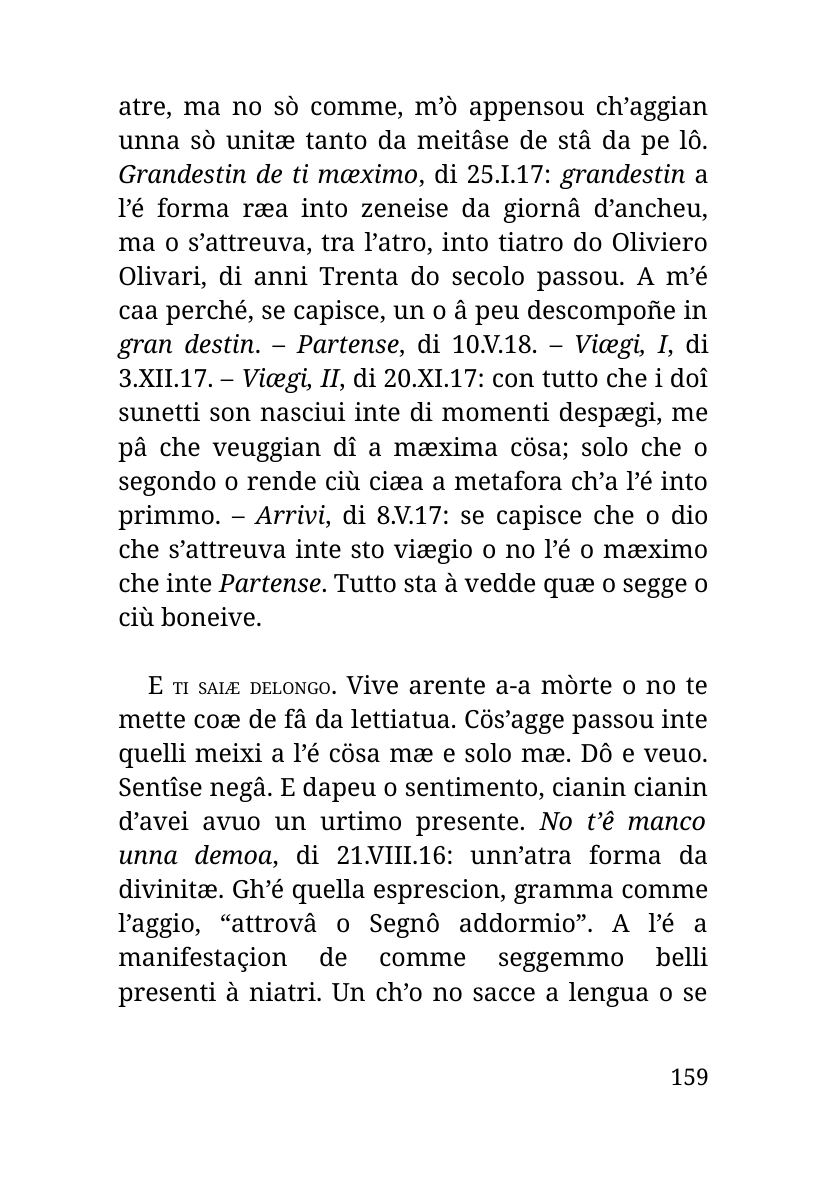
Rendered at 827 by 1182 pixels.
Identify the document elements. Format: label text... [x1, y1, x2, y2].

text atre, ma no sò comme, m’ò appensou ch’aggian unna sò unitæ tanto da meitâse de stâ da pe lô. Grandestin de ti mæximo, di 25.I.17: grandestin a l’é forma ræa into zeneise da giornâ d’ancheu, ma o s’attreuva, tra l’atro, into tiatro do Oliviero Olivari, di anni Trenta do secolo passou. A m’é caa perché, se capisce, un o â peu descompoñe in gran destin. – Partense, di 10.V.18. – Viægi, I, di 3.XII.17. – Viægi, II, di 20.XI.17: con tutto che i doî sunetti son nasciui inte di momenti despægi, me pâ che veuggian dî a mæxima cösa; solo che o segondo o rende ciù ciæa a metafora ch’a l’é into primmo. – Arrivi, di 8.V.17: se capisce che o dio che s’attreuva inte sto viægio o no l’é o mæximo che inte Partense. Tutto sta à vedde quæ o segge o ciù boneive. [118, 88, 709, 633]
text E ti saiæ delongo. Vive arente a-a mòrte o no te mette coæ de fâ da lettiatua. Cös’agge passou inte quelli meixi a l’é cösa mæ e solo mæ. Dô e veuo. Sentîse negâ. E dapeu o sentimento, cianin cianin d’avei avuo un urtimo presente. No t’ê manco unna demoa, di 21.VIII.16: unn’atra forma da divinitæ. Gh’é quella esprescion, gramma comme l’aggio, “attrovâ o Segnô addormio”. A l’é a manifestaçion de comme seggemmo belli presenti à niatri. Un ch’o no sacce a lengua o se [118, 668, 709, 1008]
